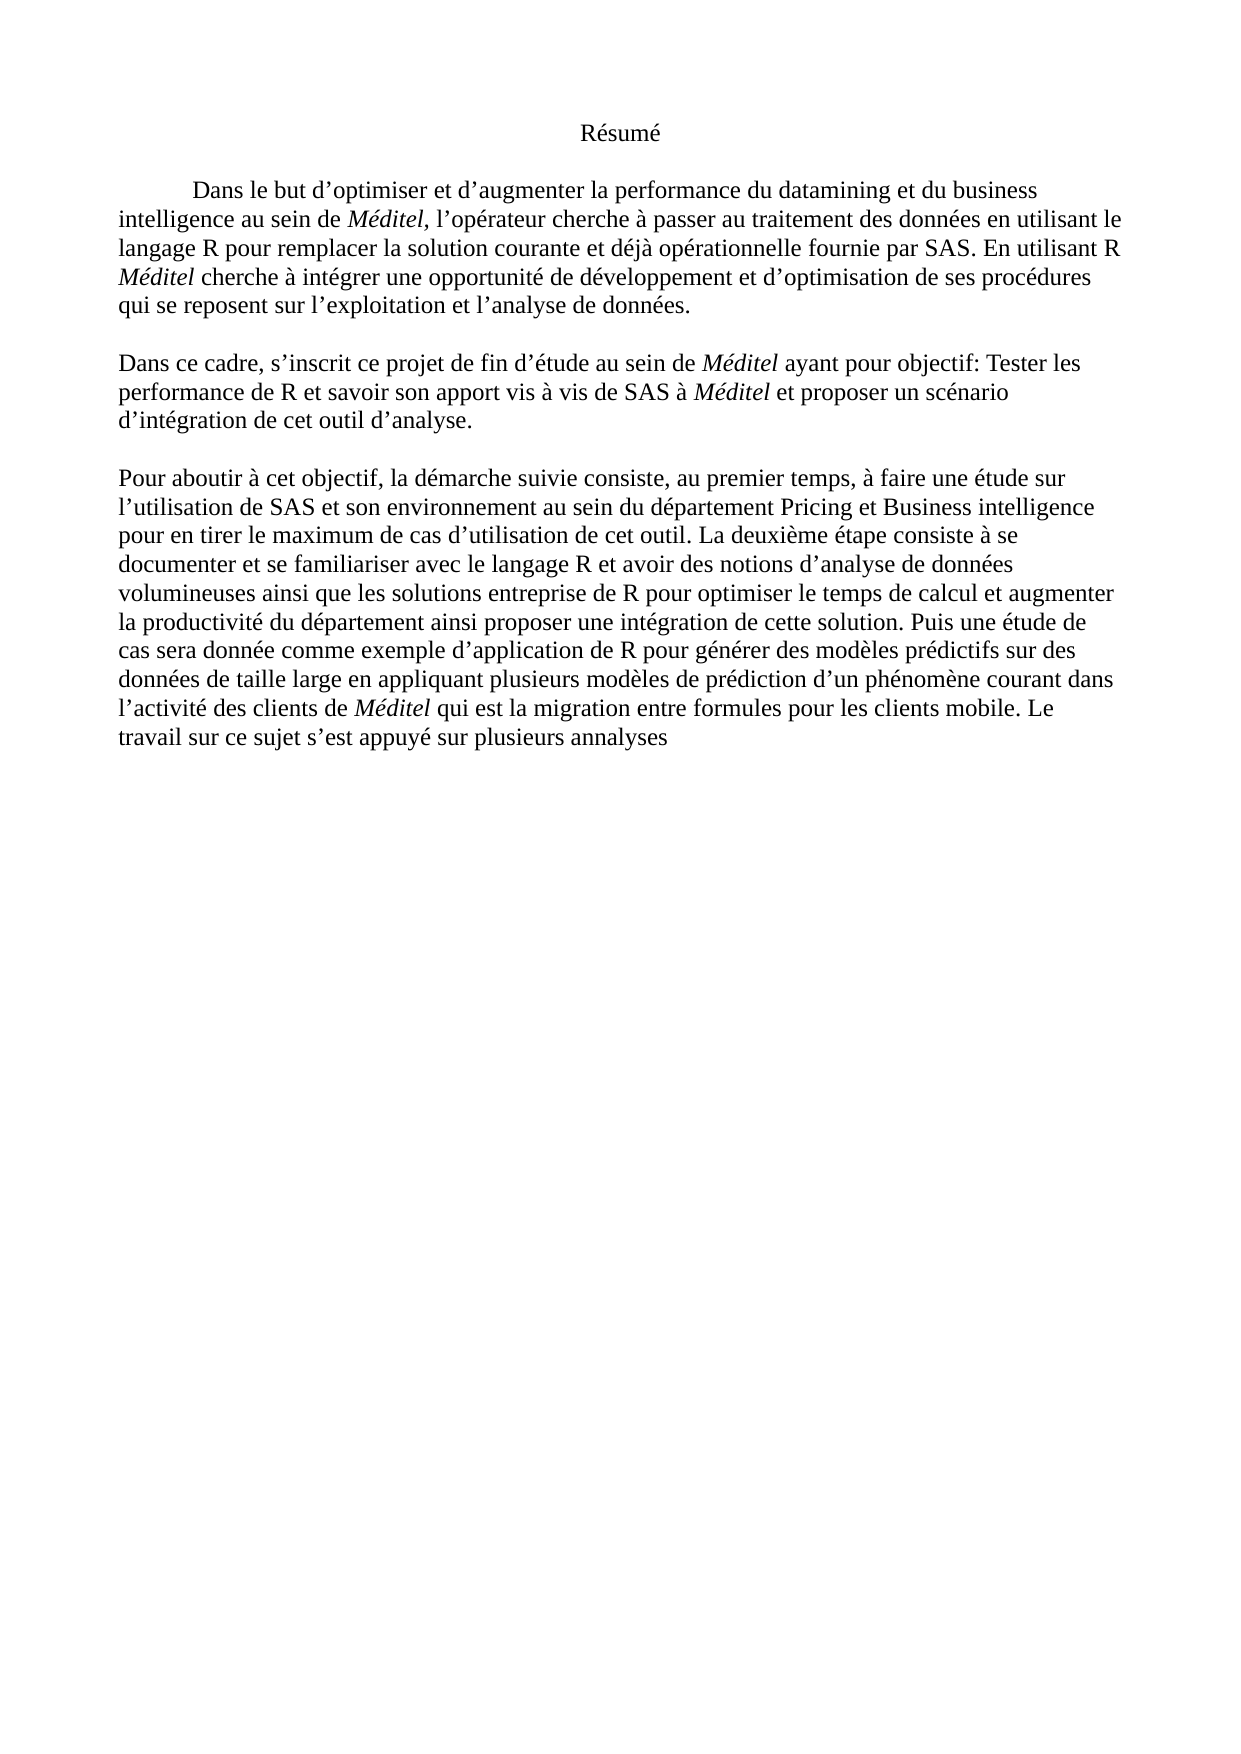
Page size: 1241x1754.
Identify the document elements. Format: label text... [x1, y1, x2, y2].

text Pour aboutir à cet objectif, la démarche suivie consiste, au premier temps, à faire une étude sur l’utilisation de SAS et son environnement au sein du département Pricing et Business intelligence pour en tirer le maximum de cas d’utilisation de cet outil. La deuxième étape consiste à se documenter et se familiariser avec le langage R et avoir des notions d’analyse de données volumineuses ainsi que les solutions entreprise de R pour optimiser le temps de calcul et augmenter la productivité du département ainsi proposer une intégration de cette solution. Puis une étude de cas sera donnée comme exemple d’application de R pour générer des modèles prédictifs sur des données de taille large en appliquant plusieurs modèles de prédiction d’un phénomène courant dans l’activité des clients de Méditel qui est la migration entre formules pour les clients mobile. Le travail sur ce sujet s’est appuyé sur plusieurs annalyses [118, 463, 1122, 751]
text Dans ce cadre, s’inscrit ce projet de fin d’étude au sein de Méditel ayant pour objectif: Tester les performance de R et savoir son apport vis à vis de SAS à Méditel et proposer un scénario d’intégration de cet outil d’analyse. [118, 348, 1122, 434]
text Dans le but d’optimiser et d’augmenter la performance du datamining et du business intelligence au sein de Méditel, l’opérateur cherche à passer au traitement des données en utilisant le langage R pour remplacer la solution courante et déjà opérationnelle fournie par SAS. En utilisant R Méditel cherche à intégrer une opportunité de développement et d’optimisation de ses procédures qui se reposent sur l’exploitation et l’analyse de données. [118, 176, 1122, 319]
text Résumé [118, 118, 1122, 176]
